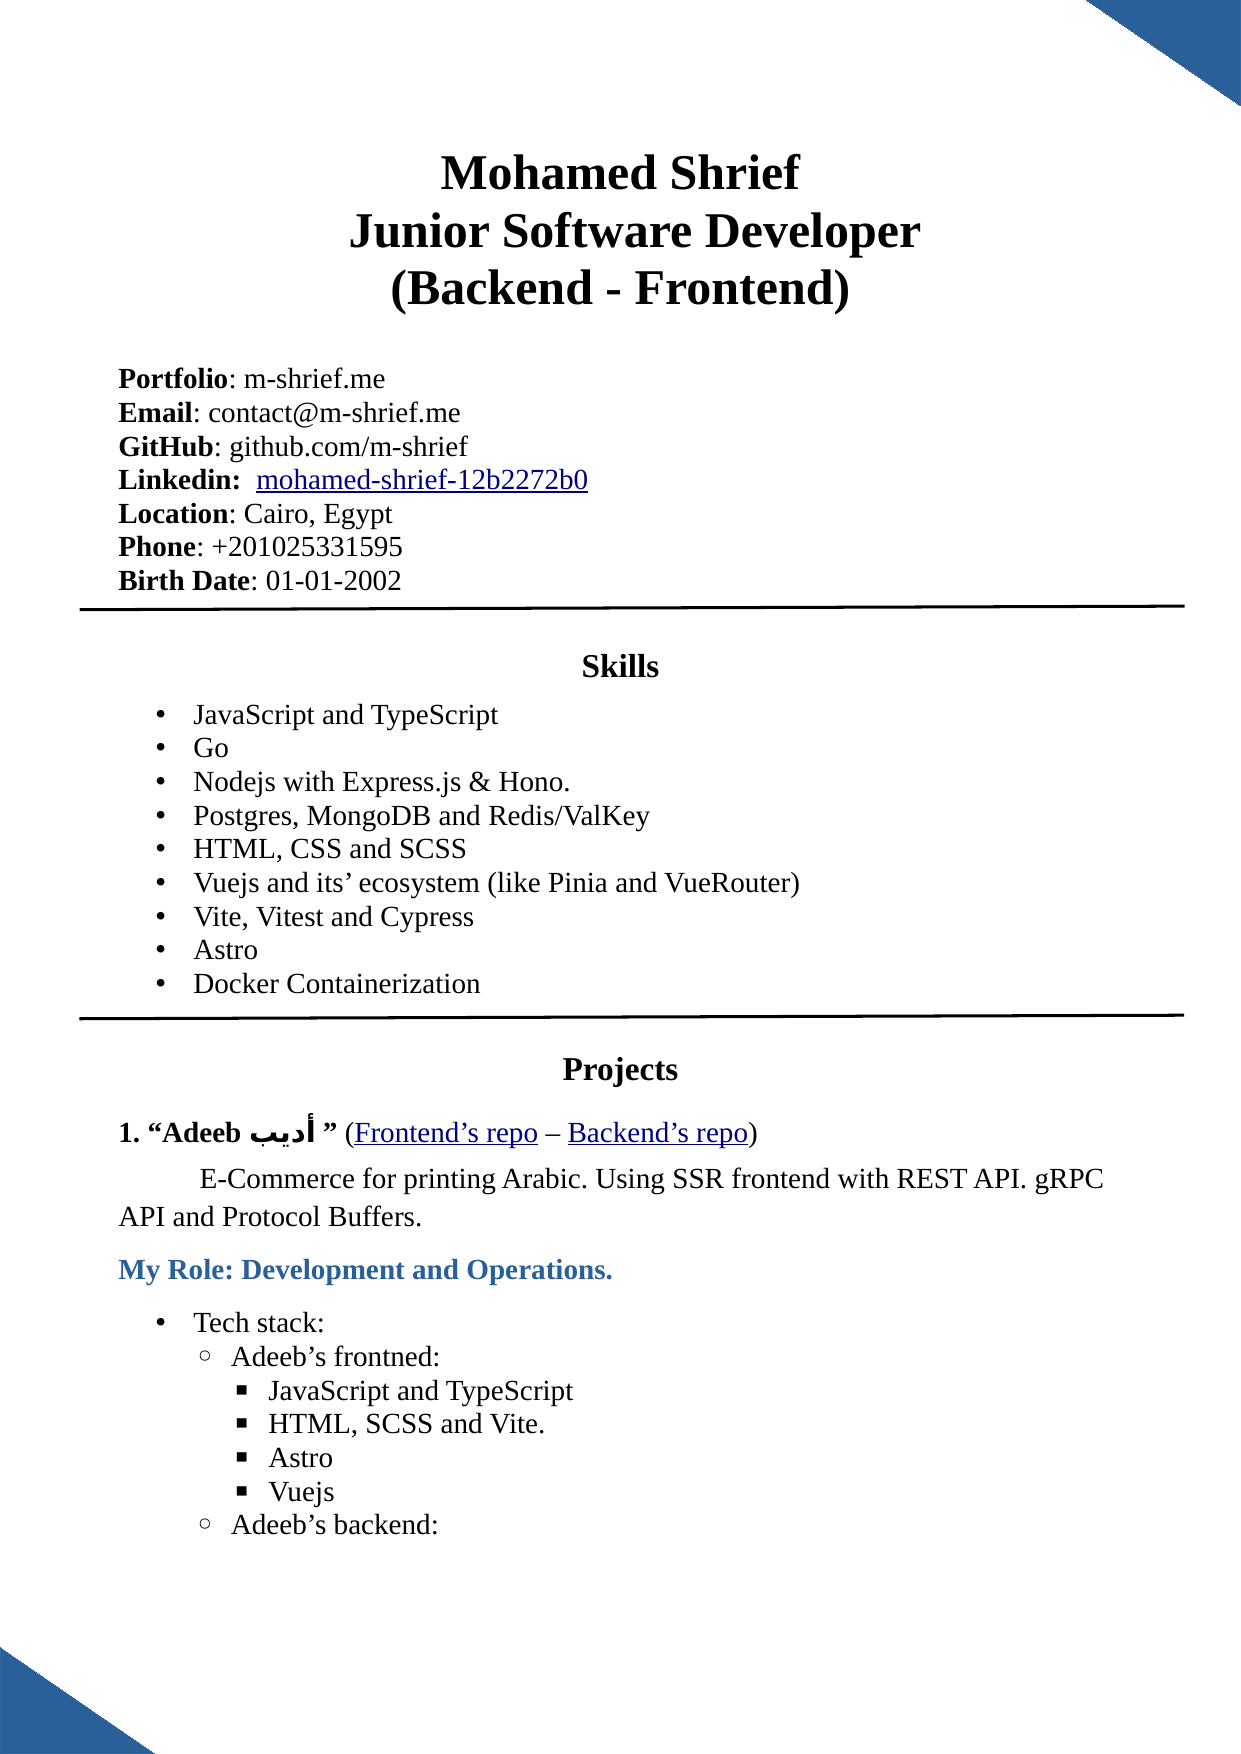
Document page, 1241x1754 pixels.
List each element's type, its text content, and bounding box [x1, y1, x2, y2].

subtitle 1. “Adeeb أديب ” (Frontend’s repo – Backend’s repo) [118, 1115, 1122, 1148]
list Adeeb’s frontned: [193, 1339, 1122, 1373]
subtitle Projects [118, 1049, 1122, 1088]
list Vuejs and its’ ecosystem (like Pinia and VueRouter) [156, 865, 1122, 899]
list Go [156, 731, 1122, 764]
list JavaScript and TypeScript [156, 697, 1122, 731]
list Docker Containerization [156, 966, 1122, 1000]
list Postgres, MongoDB and Redis/ValKey [156, 798, 1122, 831]
list Tech stack: [156, 1306, 1122, 1339]
text Linkedin: mohamed-shrief-12b2272b0 [118, 462, 1122, 496]
text Portfolio: m-shrief.me [118, 362, 1122, 395]
text Email: contact@m-shrief.me [118, 395, 1122, 429]
list Astro [231, 1440, 1122, 1474]
subtitle Mohamed Shrief - Junior Software Developer (Backend - Frontend) [118, 143, 1122, 316]
list Astro [156, 932, 1122, 966]
text GitHub: github.com/m-shrief [118, 429, 1122, 462]
text Birth Date: 01-01-2002 [118, 563, 1122, 596]
text E-Commerce for printing Arabic. Using SSR frontend with REST API. gRPC API and Protocol Buffers. [118, 1161, 1122, 1233]
text My Role: Development and Operations. [118, 1252, 1122, 1286]
list Nodejs with Express.js & Hono. [156, 764, 1122, 798]
list HTML, SCSS and Vite. [231, 1406, 1122, 1440]
subtitle Skills [118, 646, 1122, 684]
list JavaScript and TypeScript [231, 1373, 1122, 1406]
text Location: Cairo, Egypt [118, 496, 1122, 529]
list Vuejs [231, 1474, 1122, 1507]
list Adeeb’s backend: [193, 1507, 1122, 1541]
list HTML, CSS and SCSS [156, 831, 1122, 865]
text Phone: +201025331595 [118, 529, 1122, 563]
list Vite, Vitest and Cypress [156, 899, 1122, 932]
